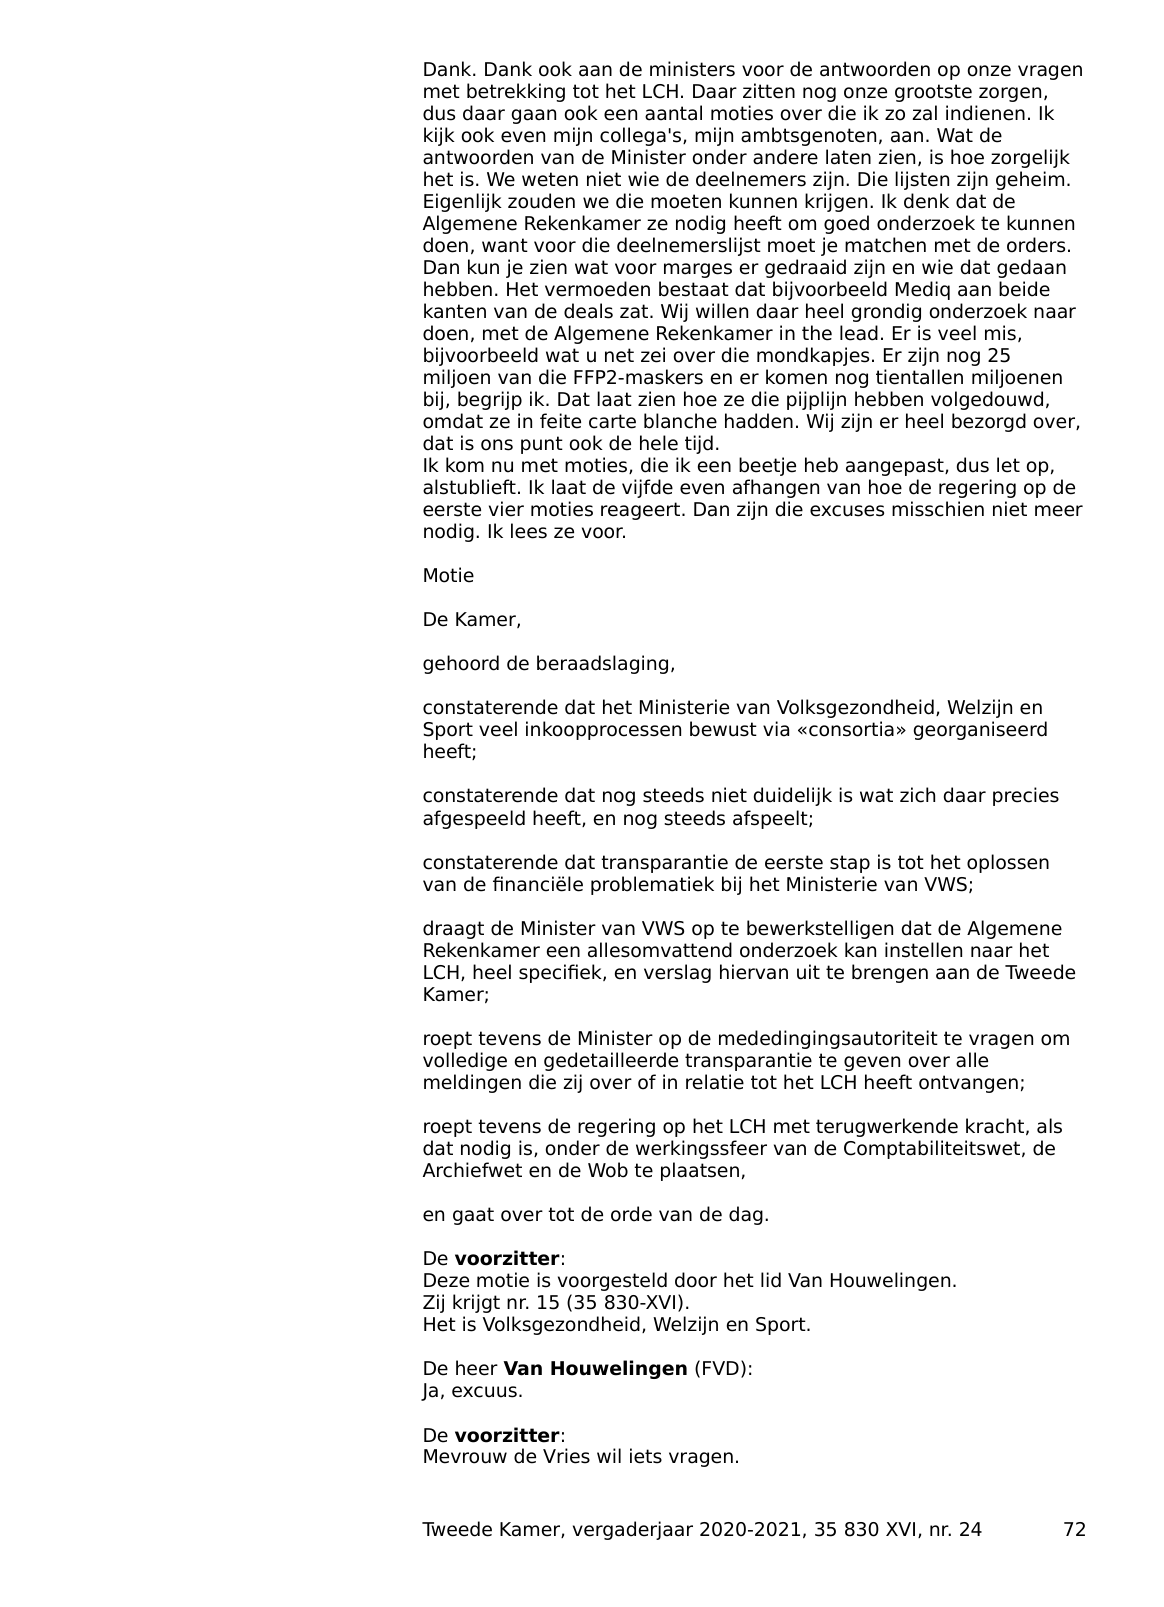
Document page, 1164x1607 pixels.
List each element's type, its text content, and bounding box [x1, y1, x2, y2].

text Het is Volksgezondheid, Welzijn en Sport. [422, 1314, 1087, 1336]
text constaterende dat het Ministerie van Volksgezondheid, Welzijn en Sport veel inkoopprocessen bewust via «consortia» georganiseerd heeft; [422, 697, 1087, 763]
text De voorzitter: [422, 1424, 1087, 1446]
text Dank. Dank ook aan de ministers voor de antwoorden op onze vragen met betrekking tot het LCH. Daar zitten nog onze grootste zorgen, dus daar gaan ook een aantal moties over die ik zo zal indienen. Ik kijk ook even mijn collega's, mijn ambtsgenoten, aan. Wat de antwoorden van de Minister onder andere laten zien, is hoe zorgelijk het is. We weten niet wie de deelnemers zijn. Die lijsten zijn geheim. Eigenlijk zouden we die moeten kunnen krijgen. Ik denk dat de Algemene Rekenkamer ze nodig heeft om goed onderzoek te kunnen doen, want voor die deelnemerslijst moet je matchen met de orders. Dan kun je zien wat voor marges er gedraaid zijn en wie dat gedaan hebben. Het vermoeden bestaat dat bijvoorbeeld Mediq aan beide kanten van de deals zat. Wij willen daar heel grondig onderzoek naar doen, met de Algemene Rekenkamer in the lead. Er is veel mis, bijvoorbeeld wat u net zei over die mondkapjes. Er zijn nog 25 miljoen van die FFP2-maskers en er komen nog tientallen miljoenen bij, begrijp ik. Dat laat zien hoe ze die pijplijn hebben volgedouwd, omdat ze in feite carte blanche hadden. Wij zijn er heel bezorgd over, dat is ons punt ook de hele tijd. [422, 59, 1087, 455]
text Mevrouw de Vries wil iets vragen. [422, 1446, 1087, 1468]
text Ja, excuus. [422, 1380, 1087, 1402]
text roept tevens de Minister op de mededingingsautoriteit te vragen om volledige en gedetailleerde transparantie te geven over alle meldingen die zij over of in relatie tot het LCH heeft ontvangen; [422, 1028, 1087, 1094]
text gehoord de beraadslaging, [422, 653, 1087, 675]
text Ik kom nu met moties, die ik een beetje heb aangepast, dus let op, alstublieft. Ik laat de vijfde even afhangen van hoe de regering op de eerste vier moties reageert. Dan zijn die excuses misschien niet meer nodig. Ik lees ze voor. [422, 455, 1087, 543]
text constaterende dat nog steeds niet duidelijk is wat zich daar precies afgespeeld heeft, en nog steeds afspeelt; [422, 785, 1087, 829]
text en gaat over tot de orde van de dag. [422, 1204, 1087, 1226]
text De heer Van Houwelingen (FVD): [422, 1358, 1087, 1380]
text De Kamer, [422, 609, 1087, 631]
text Motie [422, 565, 1087, 587]
text Deze motie is voorgesteld door het lid Van Houwelingen. [422, 1270, 1087, 1292]
text De voorzitter: [422, 1248, 1087, 1270]
text draagt de Minister van VWS op te bewerkstelligen dat de Algemene Rekenkamer een allesomvattend onderzoek kan instellen naar het LCH, heel specifiek, en verslag hiervan uit te brengen aan de Tweede Kamer; [422, 918, 1087, 1006]
text Zij krijgt nr. 15 (35 830-XVI). [422, 1292, 1087, 1314]
text roept tevens de regering op het LCH met terugwerkende kracht, als dat nodig is, onder de werkingssfeer van de Comptabiliteitswet, de Archiefwet en de Wob te plaatsen, [422, 1116, 1087, 1182]
text constaterende dat transparantie de eerste stap is tot het oplossen van de financiële problematiek bij het Ministerie van VWS; [422, 852, 1087, 896]
